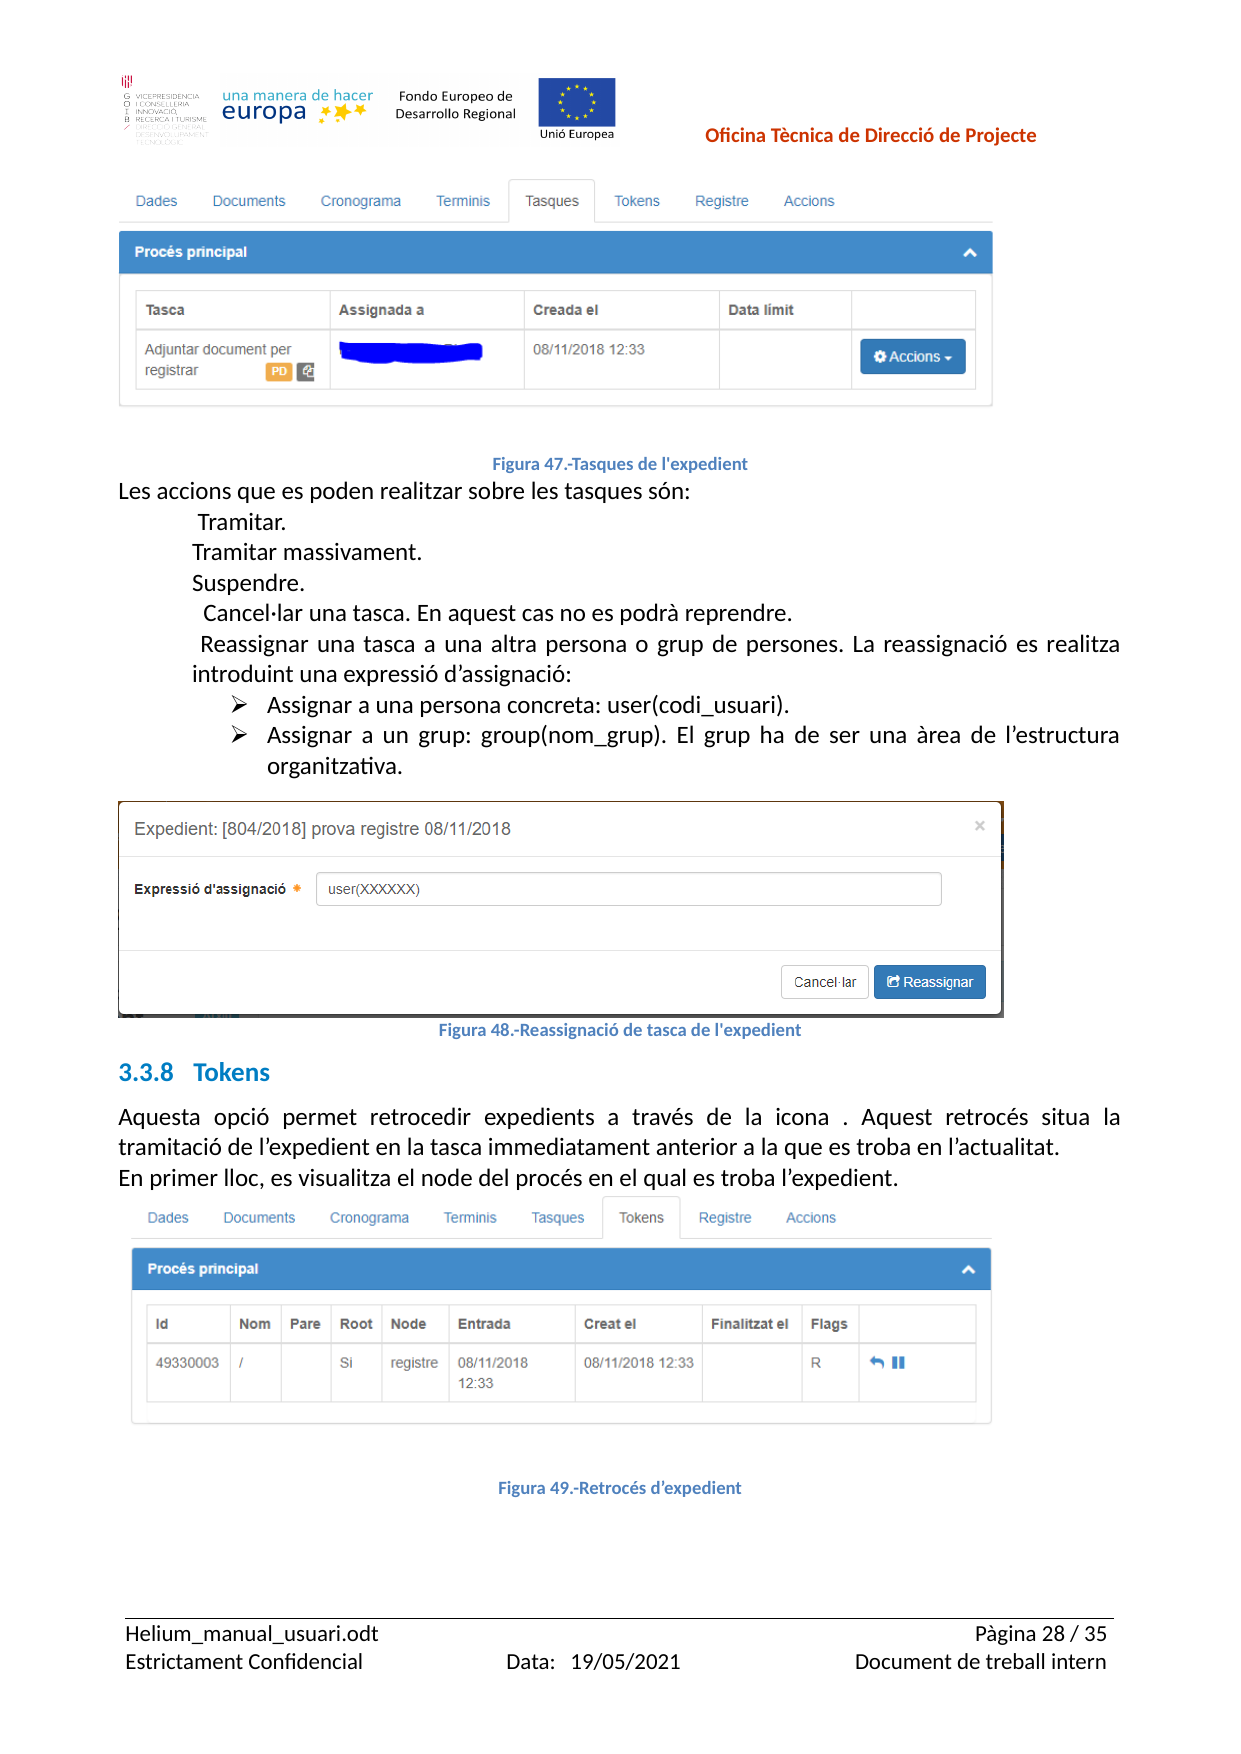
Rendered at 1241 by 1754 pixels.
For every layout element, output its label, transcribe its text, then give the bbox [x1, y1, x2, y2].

picture [118, 177, 1004, 453]
subtitle Tokens [118, 1056, 1122, 1088]
text Les accions que es poden realitzar sobre les tasques són: [118, 475, 1122, 506]
text Suspendre. [118, 567, 1122, 597]
text Figura 48.-Reassignació de tasca de l'expedient [118, 1018, 1122, 1041]
text En primer lloc, es visualitza el node del procés en el qual es troba l’expedient. [118, 1162, 1122, 1193]
list Assignar a una persona concreta: user(codi_usuari). [229, 689, 1122, 719]
picture [219, 73, 621, 147]
text Tramitar massivament. [118, 536, 1122, 567]
picture [118, 801, 1004, 1018]
text Aquesta opció permet retrocedir expedients a través de la icona . Aquest retrocés situa la tramitació de l’expedient en la tasca immediatament anterior a la que es troba en l’actualitat. [118, 1101, 1122, 1162]
text Reassignar una tasca a una altra persona o grup de persones. La reassignació es realitza introduint una expressió d’assignació: [192, 628, 1122, 689]
text Figura 49.-Retrocés d’expedient [118, 1476, 1122, 1499]
picture [118, 1192, 1004, 1477]
text Cancel·lar una tasca. En aquest cas no es podrà reprendre. [118, 597, 1122, 628]
picture [118, 73, 213, 147]
list Assignar a un grup: group(nom_grup). El grup ha de ser una àrea de l’estructura organitzativa. [229, 719, 1122, 780]
text Figura 47.-Tasques de l'expedient [118, 452, 1122, 475]
text Tramitar. [118, 506, 1122, 536]
